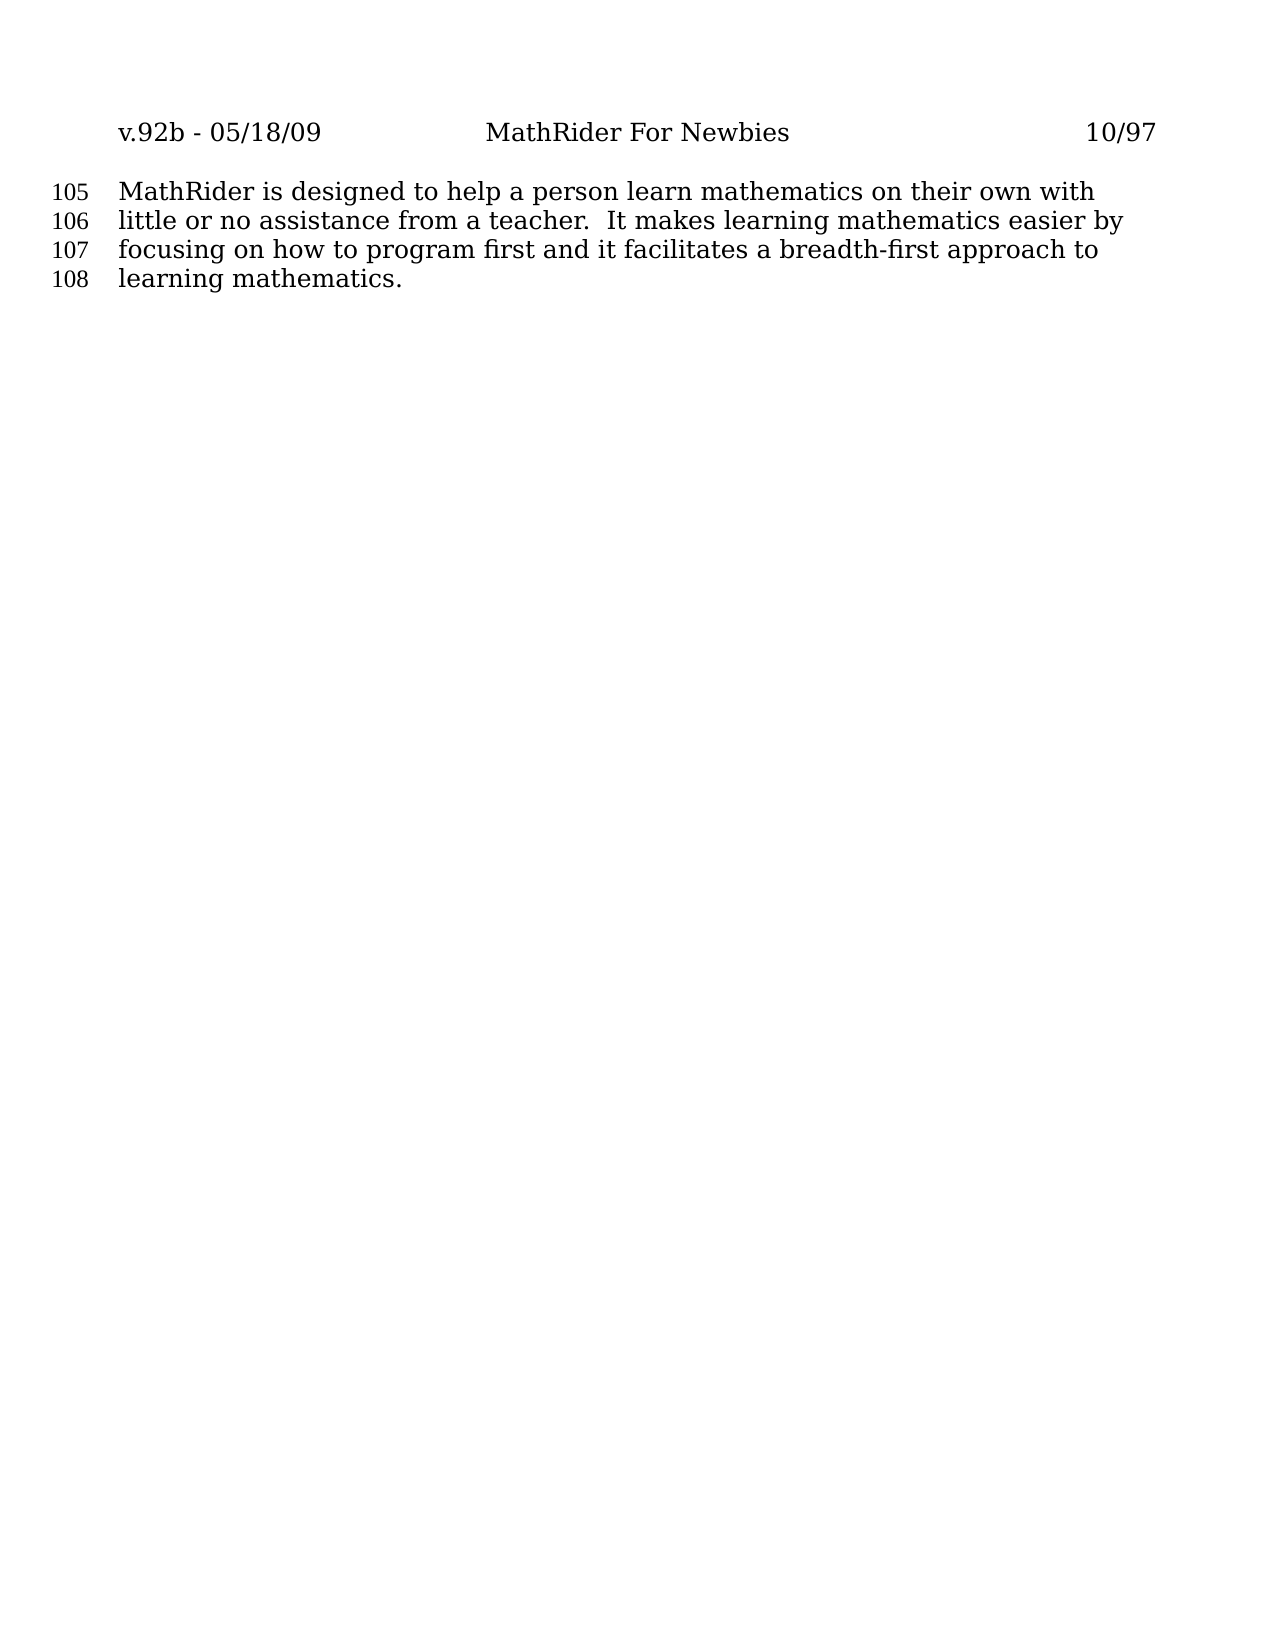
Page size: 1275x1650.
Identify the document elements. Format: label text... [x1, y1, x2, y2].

text MathRider is designed to help a person learn mathematics on their own with little or no assistance from a teacher. It makes learning mathematics easier by focusing on how to program first and it facilitates a breadth-first approach to learning mathematics. [118, 177, 1157, 293]
